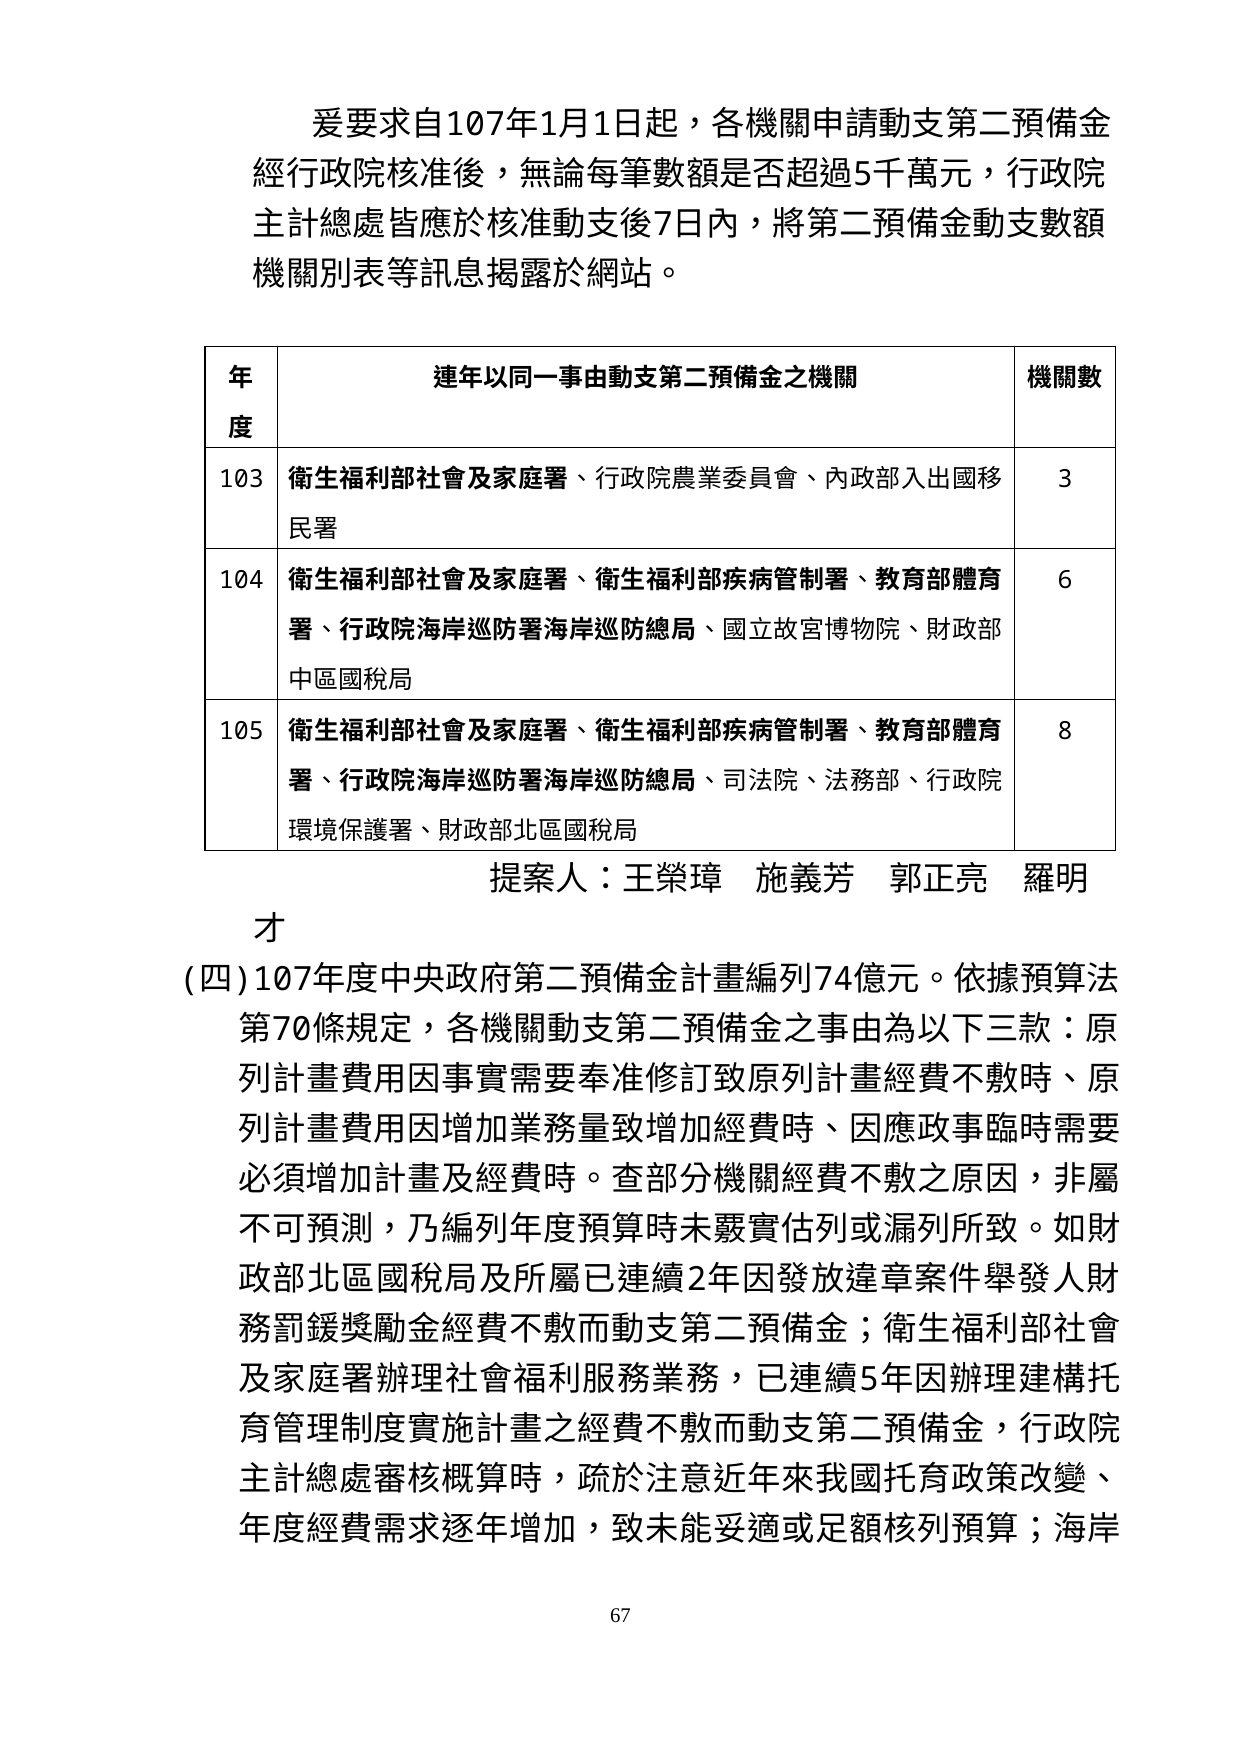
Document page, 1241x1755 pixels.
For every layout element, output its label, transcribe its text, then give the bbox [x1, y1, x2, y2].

table_cell 104 [206, 549, 277, 699]
table_cell 3 [1015, 448, 1115, 548]
table_cell 6 [1015, 549, 1115, 699]
table_header 連年以同一事由動支第二預備金之機關 [278, 347, 1014, 447]
text 爰要求自107年1月1日起，各機關申請動支第二預備金經行政院核准後，無論每筆數額是否超過5千萬元，行政院主計總處皆應於核准動支後7日內，將第二預備金動支數額機關別表等訊息揭露於網站。 [253, 96, 1120, 296]
table_header 機關數 [1015, 347, 1115, 447]
table_cell 8 [1015, 700, 1115, 850]
text 提案人：王榮璋 施義芳 郭正亮 羅明才 [253, 851, 1120, 951]
table_cell 105 [206, 700, 277, 850]
table_header 年度 [206, 347, 277, 447]
text (四)107年度中央政府第二預備金計畫編列74億元。依據預算法第70條規定，各機關動支第二預備金之事由為以下三款：原列計畫費用因事實需要奉准修訂致原列計畫經費不敷時、原列計畫費用因增加業務量致增加經費時、因應政事臨時需要必須增加計畫及經費時。查部分機關經費不敷之原因，非屬不可預測，乃編列年度預算時未覈實估列或漏列所致。如財政部北區國稅局及所屬已連續2年因發放違章案件舉發人財務罰鍰獎勵金經費不敷而動支第二預備金；衛生福利部社會及家庭署辦理社會福利服務業務，已連續5年因辦理建構托育管理制度實施計畫之經費不敷而動支第二預備金，行政院主計總處審核概算時，疏於注意近年來我國托育政策改變、年度經費需求逐年增加，致未能妥適或足額核列預算；海岸 [179, 951, 1120, 1551]
table_cell 衛生福利部社會及家庭署、行政院農業委員會、內政部入出國移民署 [278, 448, 1014, 548]
table_cell 103 [206, 448, 277, 548]
table_cell 衛生福利部社會及家庭署、衛生福利部疾病管制署、教育部體育署、行政院海岸巡防署海岸巡防總局、國立故宮博物院、財政部中區國稅局 [278, 549, 1014, 699]
table_cell 衛生福利部社會及家庭署、衛生福利部疾病管制署、教育部體育署、行政院海岸巡防署海岸巡防總局、司法院、法務部、行政院環境保護署、財政部北區國稅局 [278, 700, 1014, 850]
